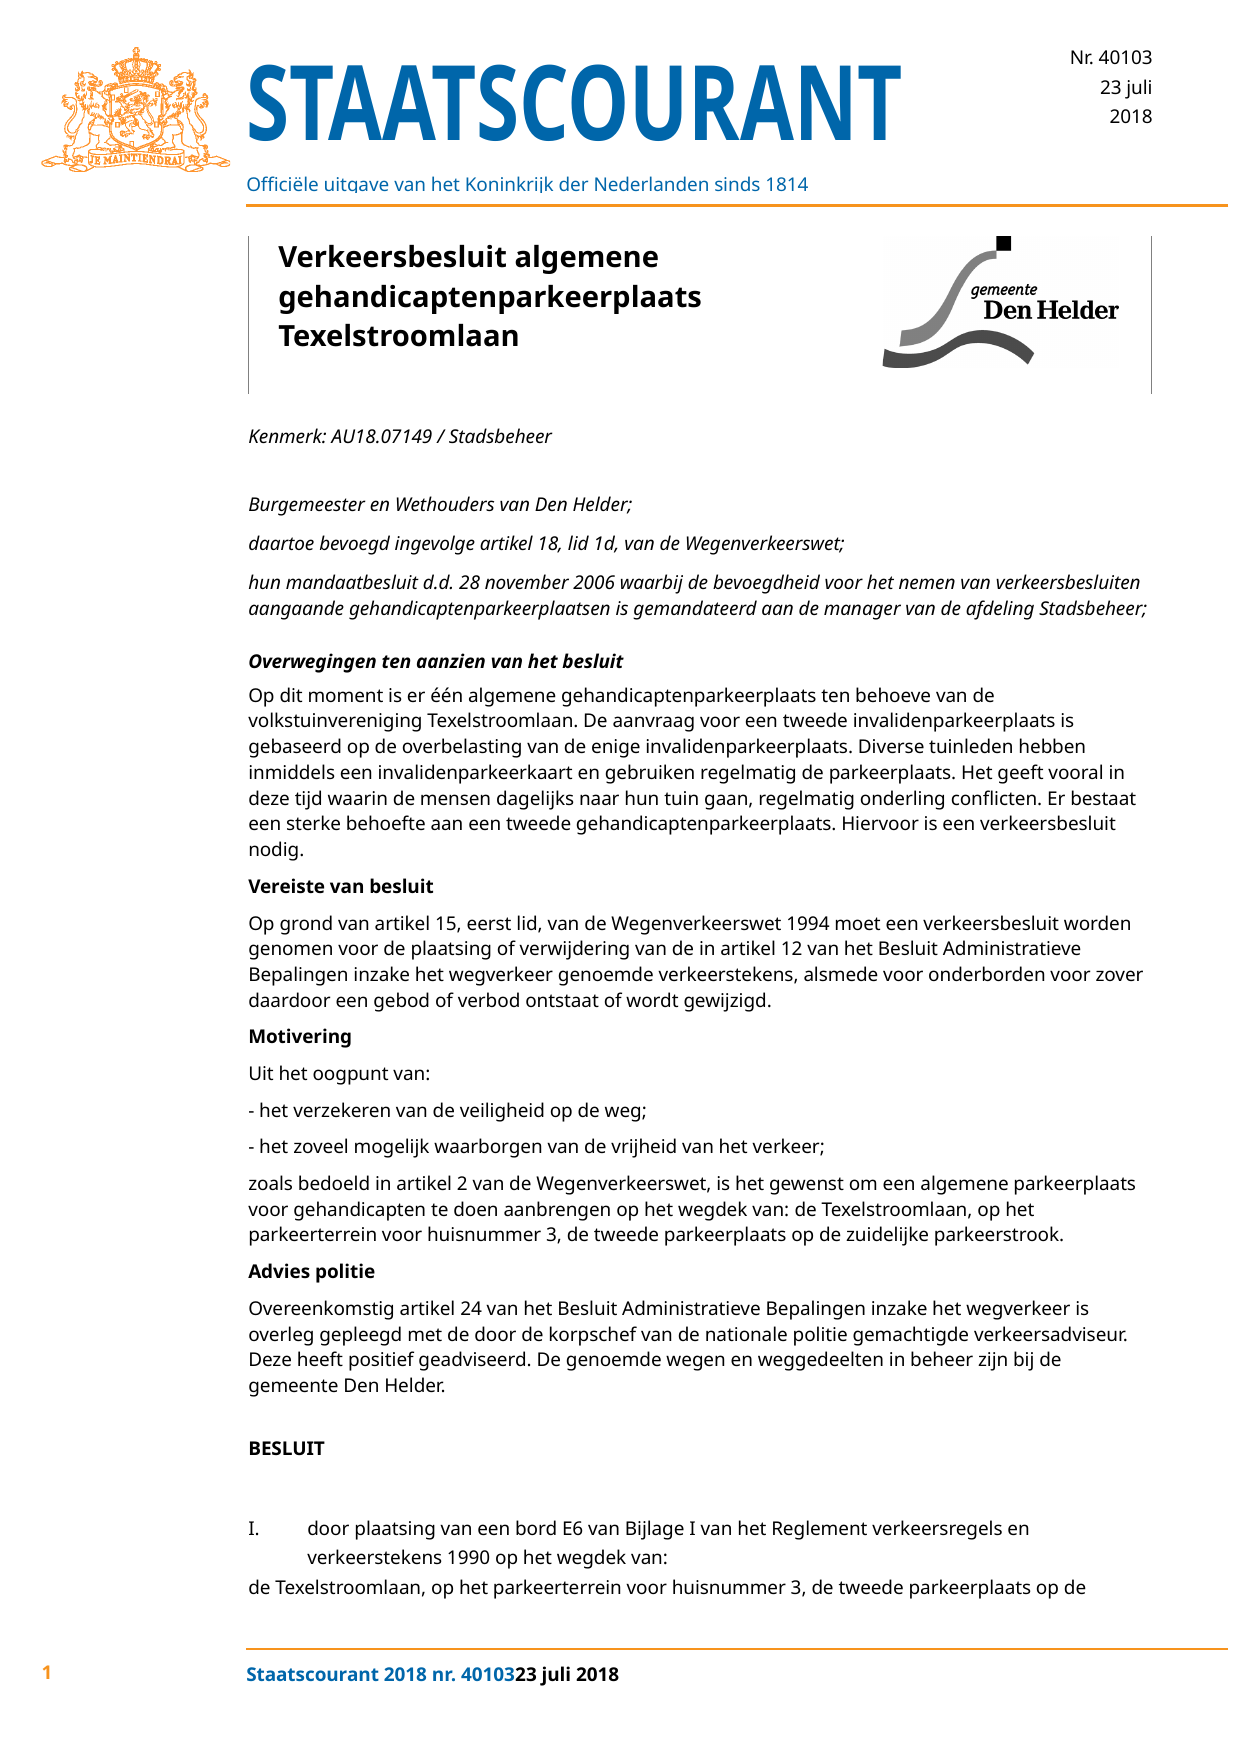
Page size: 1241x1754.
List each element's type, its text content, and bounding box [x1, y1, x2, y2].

table_header Verkeersbesluit algemene gehandicaptenparkeerplaats Texelstroomlaan [249, 236, 850, 394]
text Motivering [248, 1023, 1152, 1049]
text de Texelstroomlaan, op het parkeerterrein voor huisnummer 3, de tweede parkeerplaats op de [248, 1574, 1152, 1600]
text daartoe bevoegd ingevolge artikel 18, lid 1d, van de Wegenverkeerswet; [248, 530, 1152, 556]
text zoals bedoeld in artikel 2 van de Wegenverkeerswet, is het gewenst om een algemene parkeerplaats voor gehandicapten te doen aanbrengen op het wegdek van: de Texelstroomlaan, op het parkeerterrein voor huisnummer 3, de tweede parkeerplaats op de zuidelijke parkeerstrook. [248, 1170, 1152, 1247]
list door plaatsing van een bord E6 van Bijlage I van het Reglement verkeersregels en verkeerstekens 1990 op het wegdek van: [248, 1515, 1152, 1570]
text - het verzekeren van de veiligheid op de weg; [248, 1097, 1152, 1123]
text Op grond van artikel 15, eerst lid, van de Wegenverkeerswet 1994 moet een verkeersbesluit worden genomen voor de plaatsing of verwijdering van de in artikel 12 van het Besluit Administratieve Bepalingen inzake het wegverkeer genoemde verkeerstekens, alsmede voor onderborden voor zover daardoor een gebod of verbod ontstaat of wordt gewijzigd. [248, 910, 1152, 1013]
text BESLUIT [248, 1435, 1152, 1461]
text Overeenkomstig artikel 24 van het Besluit Administratieve Bepalingen inzake het wegverkeer is overleg gepleegd met de door de korpschef van de nationale politie gemachtigde verkeersadviseur. Deze heeft positief geadviseerd. De genoemde wegen en weggedeelten in beheer zijn bij de gemeente Den Helder. [248, 1295, 1152, 1398]
text Uit het oogpunt van: [248, 1060, 1152, 1086]
picture [882, 236, 1119, 368]
text hun mandaatbesluit d.d. 28 november 2006 waarbij de bevoegdheid voor het nemen van verkeersbesluiten aangaande gehandicaptenparkeerplaatsen is gemandateerd aan de manager van de afdeling Stadsbeheer; [248, 569, 1152, 621]
picture [41, 47, 231, 172]
text Advies politie [248, 1258, 1152, 1284]
text - het zoveel mogelijk waarborgen van de vrijheid van het verkeer; [248, 1133, 1152, 1159]
text Kenmerk: AU18.07149 / Stadsbeheer [248, 423, 1152, 449]
text Burgemeester en Wethouders van Den Helder; [248, 491, 1152, 517]
table_header [850, 236, 1151, 394]
text Op dit moment is er één algemene gehandicaptenparkeerplaats ten behoeve van de volkstuinvereniging Texelstroomlaan. De aanvraag voor een tweede invalidenparkeerplaats is gebaseerd op de overbelasting van de enige invalidenparkeerplaats. Diverse tuinleden hebben inmiddels een invalidenparkeerkaart en gebruiken regelmatig de parkeerplaats. Het geeft vooral in deze tijd waarin de mensen dagelijks naar hun tuin gaan, regelmatig onderling conflicten. Er bestaat een sterke behoefte aan een tweede gehandicaptenparkeerplaats. Hiervoor is een verkeersbesluit nodig. [248, 682, 1152, 862]
text Vereiste van besluit [248, 873, 1152, 899]
text Overwegingen ten aanzien van het besluit [248, 648, 1152, 674]
